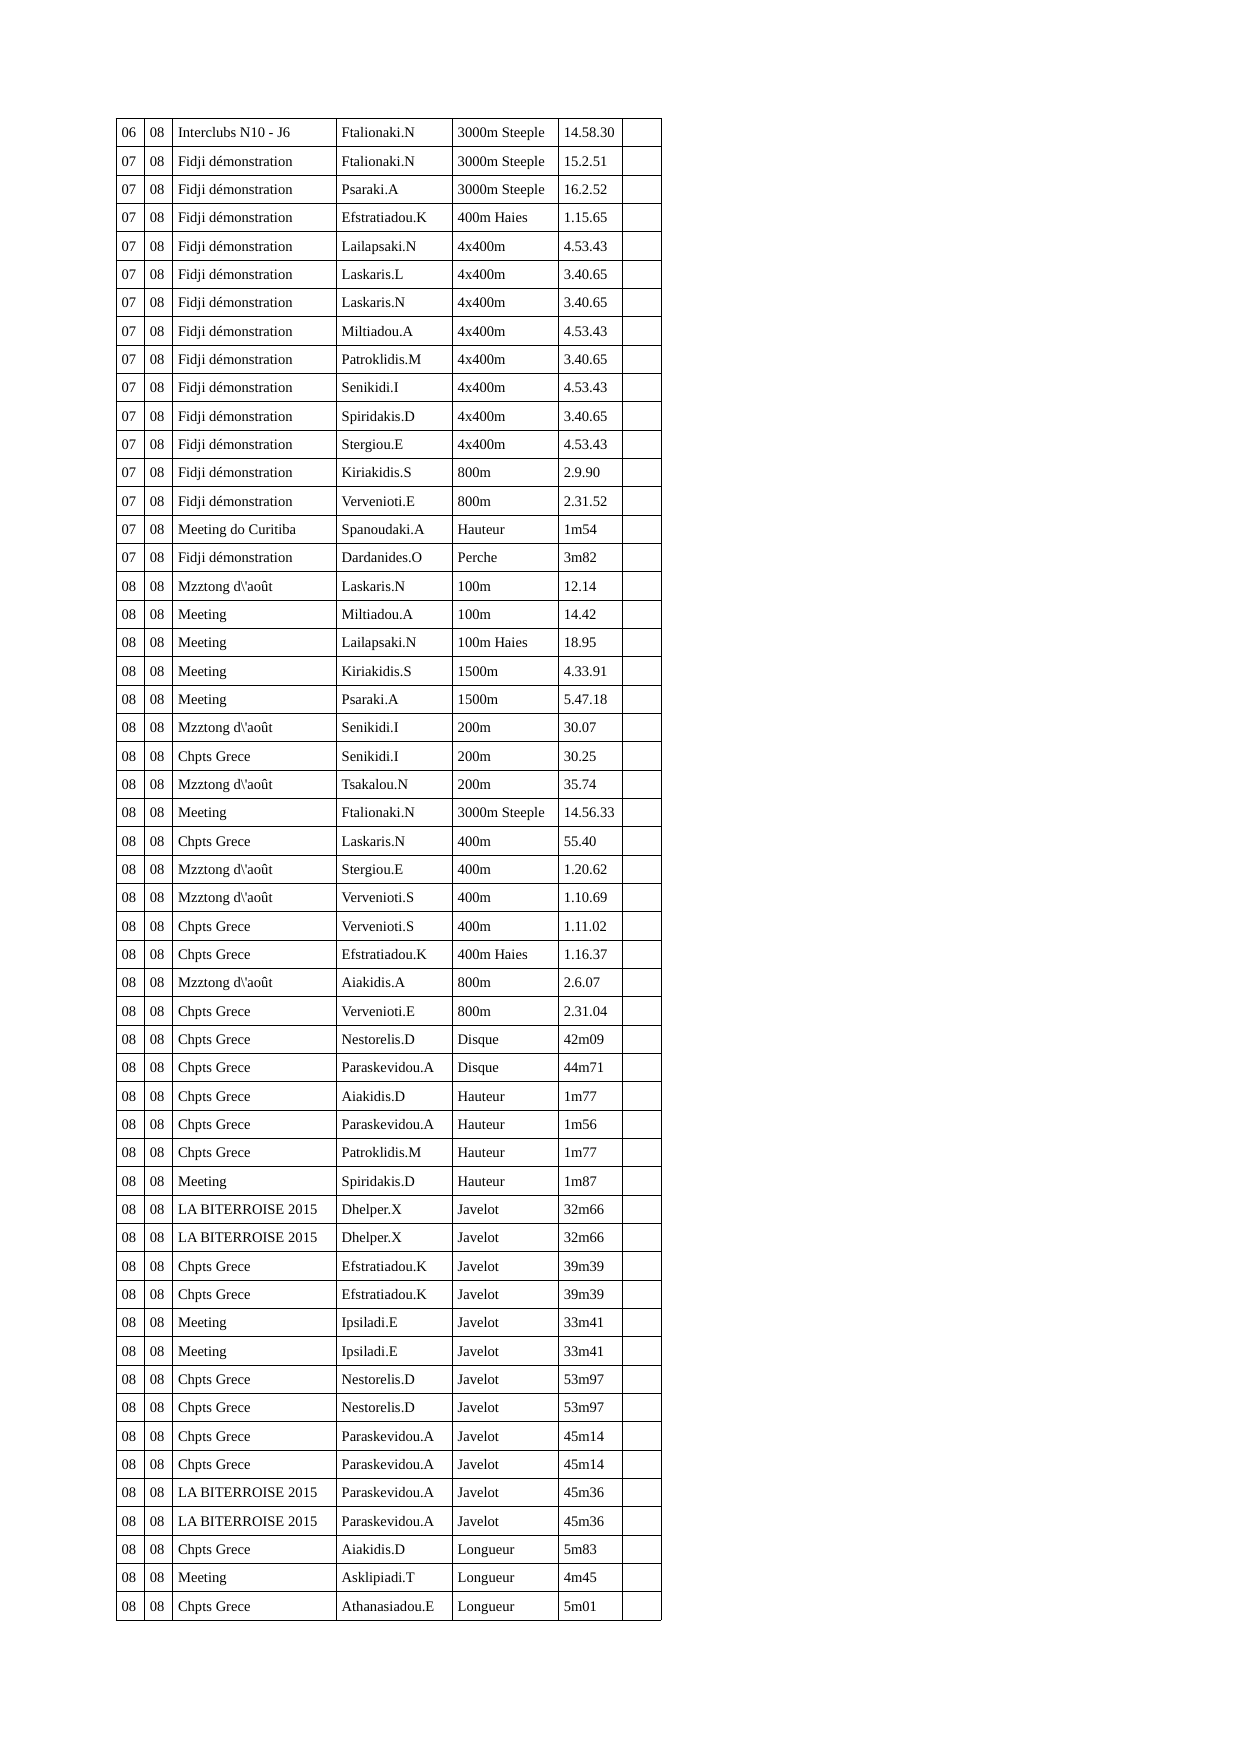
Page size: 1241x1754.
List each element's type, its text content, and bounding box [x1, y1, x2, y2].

table_cell Meeting [173, 1309, 336, 1336]
table_cell Javelot [453, 1394, 558, 1421]
table_cell 08 [117, 1451, 144, 1478]
table_cell [623, 1564, 661, 1591]
table_cell 100m [453, 572, 558, 600]
table_cell [623, 1592, 661, 1620]
table_cell 08 [117, 601, 144, 628]
table_cell 08 [117, 629, 144, 656]
table_cell 3m82 [559, 544, 622, 571]
table_cell [623, 1366, 661, 1393]
table_cell 08 [145, 204, 172, 231]
table_cell [623, 1536, 661, 1563]
table_cell Senikidi.I [337, 742, 452, 770]
table_cell Vervenioti.E [337, 487, 452, 515]
table_cell 800m [453, 997, 558, 1025]
table_cell 14.58.30 [559, 119, 622, 146]
table_cell 08 [145, 176, 172, 203]
table_cell 45m36 [559, 1507, 622, 1535]
table_cell Disque [453, 1054, 558, 1081]
table_cell [623, 1337, 661, 1365]
table_cell Longueur [453, 1536, 558, 1563]
table_cell 08 [145, 1366, 172, 1393]
table_cell 08 [145, 1111, 172, 1138]
table_cell 1m87 [559, 1167, 622, 1195]
table_cell 35.74 [559, 771, 622, 798]
table_cell [623, 601, 661, 628]
table_cell 08 [117, 1196, 144, 1223]
table_cell [623, 176, 661, 203]
table_cell [623, 346, 661, 373]
table_cell 08 [117, 771, 144, 798]
table_cell Chpts Grece [173, 1281, 336, 1308]
table_cell 08 [117, 1422, 144, 1450]
table_cell [623, 232, 661, 260]
table_cell 2.31.52 [559, 487, 622, 515]
table_cell 400m Haies [453, 941, 558, 968]
table_cell 07 [117, 544, 144, 571]
table_cell 2.6.07 [559, 969, 622, 996]
table_cell Senikidi.I [337, 714, 452, 741]
table_cell Stergiou.E [337, 431, 452, 458]
table_cell 39m39 [559, 1281, 622, 1308]
table_cell 08 [145, 1479, 172, 1506]
table_cell 08 [145, 1564, 172, 1591]
table_cell Efstratiadou.K [337, 941, 452, 968]
table_cell Hauteur [453, 516, 558, 543]
table_cell 4.53.43 [559, 232, 622, 260]
table_cell 400m [453, 856, 558, 883]
table_cell [623, 544, 661, 571]
table_cell Javelot [453, 1309, 558, 1336]
table_cell LA BITERROISE 2015 [173, 1479, 336, 1506]
table_cell 100m Haies [453, 629, 558, 656]
table_cell 08 [145, 601, 172, 628]
table_cell Ipsiladi.E [337, 1309, 452, 1336]
table_cell Meeting [173, 1337, 336, 1365]
table_cell 08 [145, 1167, 172, 1195]
table_cell 08 [117, 969, 144, 996]
table_cell Hauteur [453, 1139, 558, 1166]
table_cell 08 [145, 1026, 172, 1053]
table_cell 3000m Steeple [453, 119, 558, 146]
table_cell Patroklidis.M [337, 346, 452, 373]
table_cell [623, 1167, 661, 1195]
table_cell Dhelper.X [337, 1224, 452, 1251]
table_cell 08 [145, 997, 172, 1025]
table_cell 08 [117, 1252, 144, 1280]
table_cell 08 [145, 402, 172, 430]
table_cell 08 [145, 1394, 172, 1421]
table_cell [623, 629, 661, 656]
table_cell 400m [453, 884, 558, 911]
table_cell [623, 742, 661, 770]
table_cell 200m [453, 742, 558, 770]
table_cell LA BITERROISE 2015 [173, 1196, 336, 1223]
table_cell 08 [117, 1167, 144, 1195]
table_cell 45m14 [559, 1422, 622, 1450]
table_cell 08 [145, 261, 172, 288]
table_cell 07 [117, 516, 144, 543]
table_cell 07 [117, 487, 144, 515]
table_cell 08 [117, 1281, 144, 1308]
table_cell 08 [117, 572, 144, 600]
table_cell [623, 1252, 661, 1280]
table_cell 32m66 [559, 1196, 622, 1223]
table_cell Laskaris.N [337, 289, 452, 316]
table_cell 08 [117, 1507, 144, 1535]
table_cell 08 [145, 657, 172, 685]
table_cell 08 [145, 1082, 172, 1110]
table_cell Chpts Grece [173, 1082, 336, 1110]
table_cell Meeting [173, 799, 336, 826]
table_cell Chpts Grece [173, 1422, 336, 1450]
table_cell 08 [145, 1281, 172, 1308]
table_cell [623, 147, 661, 175]
table_cell [623, 714, 661, 741]
table_cell 1500m [453, 686, 558, 713]
table_cell Chpts Grece [173, 912, 336, 940]
table_cell [623, 884, 661, 911]
table_cell Chpts Grece [173, 742, 336, 770]
table_cell 08 [117, 1082, 144, 1110]
table_cell 08 [145, 431, 172, 458]
table_cell Javelot [453, 1281, 558, 1308]
table_cell 14.42 [559, 601, 622, 628]
table_cell Hauteur [453, 1082, 558, 1110]
table_cell 4x400m [453, 261, 558, 288]
table_cell 08 [117, 1337, 144, 1365]
table_cell 53m97 [559, 1394, 622, 1421]
table_cell Dardanides.O [337, 544, 452, 571]
table_cell 1500m [453, 657, 558, 685]
table_cell 08 [145, 1309, 172, 1336]
table_cell 3.40.65 [559, 346, 622, 373]
table_cell 4m45 [559, 1564, 622, 1591]
table_cell [623, 119, 661, 146]
table_cell Laskaris.L [337, 261, 452, 288]
table_cell 08 [145, 686, 172, 713]
table_cell Perche [453, 544, 558, 571]
table_cell 45m36 [559, 1479, 622, 1506]
table_cell 08 [117, 1026, 144, 1053]
table_cell 1.10.69 [559, 884, 622, 911]
table_cell 4.53.43 [559, 431, 622, 458]
table_cell Kiriakidis.S [337, 657, 452, 685]
table_cell 4x400m [453, 317, 558, 345]
table_cell 30.07 [559, 714, 622, 741]
table_cell 5m83 [559, 1536, 622, 1563]
table_cell 45m14 [559, 1451, 622, 1478]
table_cell Chpts Grece [173, 1139, 336, 1166]
table_cell Senikidi.I [337, 374, 452, 401]
table_cell Fidji démonstration [173, 431, 336, 458]
table_cell 3000m Steeple [453, 147, 558, 175]
table_cell 30.25 [559, 742, 622, 770]
table_cell 5.47.18 [559, 686, 622, 713]
table_cell Paraskevidou.A [337, 1479, 452, 1506]
table_cell [623, 1111, 661, 1138]
table_cell 53m97 [559, 1366, 622, 1393]
table_cell 08 [117, 1366, 144, 1393]
table_cell 44m71 [559, 1054, 622, 1081]
table_cell 08 [145, 629, 172, 656]
table_cell Aiakidis.D [337, 1536, 452, 1563]
table_cell Fidji démonstration [173, 176, 336, 203]
table_cell [623, 1224, 661, 1251]
table_cell 39m39 [559, 1252, 622, 1280]
table_cell Stergiou.E [337, 856, 452, 883]
table_cell Paraskevidou.A [337, 1507, 452, 1535]
table_cell [623, 459, 661, 486]
table_cell [623, 1281, 661, 1308]
table_cell 08 [145, 714, 172, 741]
table_cell 08 [145, 1422, 172, 1450]
table_cell 08 [145, 232, 172, 260]
table_cell 1m77 [559, 1082, 622, 1110]
table_cell [623, 969, 661, 996]
table_cell Javelot [453, 1196, 558, 1223]
table_cell 100m [453, 601, 558, 628]
table_cell 800m [453, 969, 558, 996]
table_cell Javelot [453, 1252, 558, 1280]
table_cell Dhelper.X [337, 1196, 452, 1223]
table_cell 14.56.33 [559, 799, 622, 826]
table_cell 800m [453, 487, 558, 515]
table_cell 08 [117, 1054, 144, 1081]
table_cell 800m [453, 459, 558, 486]
table_cell 1.15.65 [559, 204, 622, 231]
table_cell Mzztong d\'août [173, 856, 336, 883]
table_cell 18.95 [559, 629, 622, 656]
table_cell Laskaris.N [337, 572, 452, 600]
table_cell Efstratiadou.K [337, 1281, 452, 1308]
table_cell [623, 431, 661, 458]
table_cell 3000m Steeple [453, 176, 558, 203]
table_cell 07 [117, 176, 144, 203]
table_cell 08 [145, 1054, 172, 1081]
table_cell Mzztong d\'août [173, 572, 336, 600]
table_cell 33m41 [559, 1309, 622, 1336]
table_cell 08 [145, 1139, 172, 1166]
table_cell 1.11.02 [559, 912, 622, 940]
table_cell 4.53.43 [559, 374, 622, 401]
table_cell Chpts Grece [173, 1111, 336, 1138]
table_cell Javelot [453, 1337, 558, 1365]
table_cell [623, 1451, 661, 1478]
table_cell Miltiadou.A [337, 601, 452, 628]
table_cell Javelot [453, 1224, 558, 1251]
table_cell [623, 1309, 661, 1336]
table_cell [623, 374, 661, 401]
table_cell Fidji démonstration [173, 204, 336, 231]
table_cell Fidji démonstration [173, 402, 336, 430]
table_cell 08 [145, 487, 172, 515]
table_cell 08 [145, 1196, 172, 1223]
table_cell 3.40.65 [559, 261, 622, 288]
table_cell [623, 317, 661, 345]
table_cell 07 [117, 289, 144, 316]
table_cell Athanasiadou.E [337, 1592, 452, 1620]
table_cell Meeting [173, 1564, 336, 1591]
table_cell 08 [117, 1224, 144, 1251]
table_cell Paraskevidou.A [337, 1054, 452, 1081]
table_cell Interclubs N10 - J6 [173, 119, 336, 146]
table_cell Lailapsaki.N [337, 232, 452, 260]
table_cell [623, 261, 661, 288]
table_cell 5m01 [559, 1592, 622, 1620]
table_cell Mzztong d\'août [173, 969, 336, 996]
table_cell 1.16.37 [559, 941, 622, 968]
table_cell 08 [145, 856, 172, 883]
table_cell 08 [145, 147, 172, 175]
table_cell 08 [145, 742, 172, 770]
table_cell Asklipiadi.T [337, 1564, 452, 1591]
table_cell Tsakalou.N [337, 771, 452, 798]
table_cell [623, 997, 661, 1025]
table_cell 200m [453, 771, 558, 798]
table_cell 08 [117, 1139, 144, 1166]
table_cell 4x400m [453, 232, 558, 260]
table_cell Meeting [173, 686, 336, 713]
table_cell 08 [145, 374, 172, 401]
table_cell 08 [117, 1309, 144, 1336]
table_cell Fidji démonstration [173, 317, 336, 345]
table_cell 400m [453, 827, 558, 855]
table_cell 07 [117, 147, 144, 175]
table_cell [623, 402, 661, 430]
table_cell 4x400m [453, 431, 558, 458]
table_cell 08 [117, 941, 144, 968]
table_cell Nestorelis.D [337, 1026, 452, 1053]
table_cell 32m66 [559, 1224, 622, 1251]
table_cell 07 [117, 261, 144, 288]
table_cell Chpts Grece [173, 1026, 336, 1053]
table_cell [623, 827, 661, 855]
table_cell Chpts Grece [173, 941, 336, 968]
table_cell 08 [145, 884, 172, 911]
table_cell 16.2.52 [559, 176, 622, 203]
table_cell Kiriakidis.S [337, 459, 452, 486]
table_cell 08 [145, 1536, 172, 1563]
table_cell Vervenioti.E [337, 997, 452, 1025]
table_cell Longueur [453, 1592, 558, 1620]
table_cell 08 [117, 912, 144, 940]
table_cell [623, 771, 661, 798]
table_cell 08 [145, 1592, 172, 1620]
table_cell [623, 1394, 661, 1421]
table_cell [623, 1507, 661, 1535]
table_cell Spiridakis.D [337, 1167, 452, 1195]
table_cell 08 [145, 941, 172, 968]
table_cell 08 [117, 1536, 144, 1563]
table_cell 07 [117, 402, 144, 430]
table_cell Chpts Grece [173, 1054, 336, 1081]
table_cell [623, 204, 661, 231]
table_cell 08 [145, 572, 172, 600]
table_cell Psaraki.A [337, 176, 452, 203]
table_cell Fidji démonstration [173, 346, 336, 373]
table_cell LA BITERROISE 2015 [173, 1507, 336, 1535]
table_cell Nestorelis.D [337, 1394, 452, 1421]
table_cell Javelot [453, 1479, 558, 1506]
table_cell [623, 572, 661, 600]
table_cell 4x400m [453, 402, 558, 430]
table_cell 08 [145, 119, 172, 146]
table_cell [623, 856, 661, 883]
table_cell [623, 941, 661, 968]
table_cell Fidji démonstration [173, 261, 336, 288]
table_cell 33m41 [559, 1337, 622, 1365]
table_cell 08 [145, 912, 172, 940]
table_cell Chpts Grece [173, 1451, 336, 1478]
table_cell 08 [117, 1479, 144, 1506]
table_cell Ftalionaki.N [337, 799, 452, 826]
table_cell 42m09 [559, 1026, 622, 1053]
table_cell Fidji démonstration [173, 147, 336, 175]
table_cell [623, 799, 661, 826]
table_cell Meeting [173, 629, 336, 656]
table_cell [623, 1422, 661, 1450]
table_cell 4.33.91 [559, 657, 622, 685]
table_cell Mzztong d\'août [173, 771, 336, 798]
table_cell 08 [145, 289, 172, 316]
table_cell 08 [117, 884, 144, 911]
table_cell [623, 487, 661, 515]
table_cell 08 [117, 686, 144, 713]
table_cell Chpts Grece [173, 827, 336, 855]
table_cell Paraskevidou.A [337, 1422, 452, 1450]
table_cell Efstratiadou.K [337, 204, 452, 231]
table_cell 07 [117, 232, 144, 260]
table_cell 06 [117, 119, 144, 146]
table_cell [623, 1479, 661, 1506]
table_cell [623, 1139, 661, 1166]
table_cell [623, 1054, 661, 1081]
table_cell Chpts Grece [173, 997, 336, 1025]
table_cell Aiakidis.D [337, 1082, 452, 1110]
table_cell 08 [145, 969, 172, 996]
table_cell Vervenioti.S [337, 884, 452, 911]
table_cell Fidji démonstration [173, 289, 336, 316]
table_cell 08 [117, 997, 144, 1025]
table_cell 1.20.62 [559, 856, 622, 883]
table_cell Fidji démonstration [173, 544, 336, 571]
table_cell 1m77 [559, 1139, 622, 1166]
table_cell [623, 686, 661, 713]
table_cell Miltiadou.A [337, 317, 452, 345]
table_cell Hauteur [453, 1111, 558, 1138]
table_cell Aiakidis.A [337, 969, 452, 996]
table_cell 55.40 [559, 827, 622, 855]
table_cell [623, 912, 661, 940]
table_cell Ipsiladi.E [337, 1337, 452, 1365]
table_cell Fidji démonstration [173, 374, 336, 401]
table_cell 4x400m [453, 289, 558, 316]
table_cell Meeting [173, 601, 336, 628]
table_cell 08 [145, 1337, 172, 1365]
table_cell [623, 1196, 661, 1223]
table_cell Chpts Grece [173, 1252, 336, 1280]
table_cell Ftalionaki.N [337, 119, 452, 146]
table_cell Efstratiadou.K [337, 1252, 452, 1280]
table_cell 1m56 [559, 1111, 622, 1138]
table_cell [623, 657, 661, 685]
table_cell 08 [145, 516, 172, 543]
table_cell 3000m Steeple [453, 799, 558, 826]
table_cell 08 [117, 742, 144, 770]
table_cell Mzztong d\'août [173, 884, 336, 911]
table_cell 08 [145, 544, 172, 571]
table_cell 08 [145, 1507, 172, 1535]
table_cell Fidji démonstration [173, 487, 336, 515]
table_cell LA BITERROISE 2015 [173, 1224, 336, 1251]
table_cell Javelot [453, 1507, 558, 1535]
table_cell 08 [117, 799, 144, 826]
table_cell 08 [117, 1111, 144, 1138]
table_cell 4x400m [453, 346, 558, 373]
table_cell Meeting do Curitiba [173, 516, 336, 543]
table_cell 08 [117, 1592, 144, 1620]
table_cell 07 [117, 374, 144, 401]
table_cell Chpts Grece [173, 1366, 336, 1393]
table_cell 08 [117, 827, 144, 855]
table_cell 08 [145, 1451, 172, 1478]
table_cell 08 [145, 459, 172, 486]
table_cell Lailapsaki.N [337, 629, 452, 656]
table_cell 07 [117, 346, 144, 373]
table_cell 08 [117, 1394, 144, 1421]
table_cell 07 [117, 459, 144, 486]
table_cell 08 [145, 827, 172, 855]
table_cell [623, 516, 661, 543]
table_cell Hauteur [453, 1167, 558, 1195]
table_cell 08 [145, 346, 172, 373]
table_cell Ftalionaki.N [337, 147, 452, 175]
table_cell Fidji démonstration [173, 459, 336, 486]
table_cell Disque [453, 1026, 558, 1053]
table_cell Chpts Grece [173, 1536, 336, 1563]
table_cell 12.14 [559, 572, 622, 600]
table_cell Meeting [173, 1167, 336, 1195]
table_cell 08 [145, 317, 172, 345]
table_cell Nestorelis.D [337, 1366, 452, 1393]
table_cell Mzztong d\'août [173, 714, 336, 741]
table_cell 2.9.90 [559, 459, 622, 486]
table_cell 3.40.65 [559, 289, 622, 316]
table_cell Psaraki.A [337, 686, 452, 713]
table_cell 08 [145, 799, 172, 826]
table_cell 07 [117, 204, 144, 231]
table_cell Javelot [453, 1366, 558, 1393]
table_cell 07 [117, 317, 144, 345]
table_cell Fidji démonstration [173, 232, 336, 260]
table_cell 08 [145, 1224, 172, 1251]
table_cell 1m54 [559, 516, 622, 543]
table_cell 07 [117, 431, 144, 458]
table_cell Spiridakis.D [337, 402, 452, 430]
table_cell Chpts Grece [173, 1394, 336, 1421]
table_cell Longueur [453, 1564, 558, 1591]
table_cell 200m [453, 714, 558, 741]
table_cell 400m Haies [453, 204, 558, 231]
table_cell Paraskevidou.A [337, 1451, 452, 1478]
table_cell 08 [145, 1252, 172, 1280]
table_cell Laskaris.N [337, 827, 452, 855]
table_cell [623, 1082, 661, 1110]
table_cell 08 [117, 856, 144, 883]
table_cell 4.53.43 [559, 317, 622, 345]
table_cell Patroklidis.M [337, 1139, 452, 1166]
table_cell Javelot [453, 1422, 558, 1450]
table_cell Spanoudaki.A [337, 516, 452, 543]
table_cell [623, 1026, 661, 1053]
table_cell Vervenioti.S [337, 912, 452, 940]
table_cell Javelot [453, 1451, 558, 1478]
table_cell 3.40.65 [559, 402, 622, 430]
table_cell 4x400m [453, 374, 558, 401]
table_cell Meeting [173, 657, 336, 685]
table_cell 2.31.04 [559, 997, 622, 1025]
table_cell Chpts Grece [173, 1592, 336, 1620]
table_cell Paraskevidou.A [337, 1111, 452, 1138]
table_cell 08 [117, 657, 144, 685]
table_cell [623, 289, 661, 316]
table_cell 08 [117, 1564, 144, 1591]
table_cell 400m [453, 912, 558, 940]
table_cell 15.2.51 [559, 147, 622, 175]
table_cell 08 [145, 771, 172, 798]
table_cell 08 [117, 714, 144, 741]
